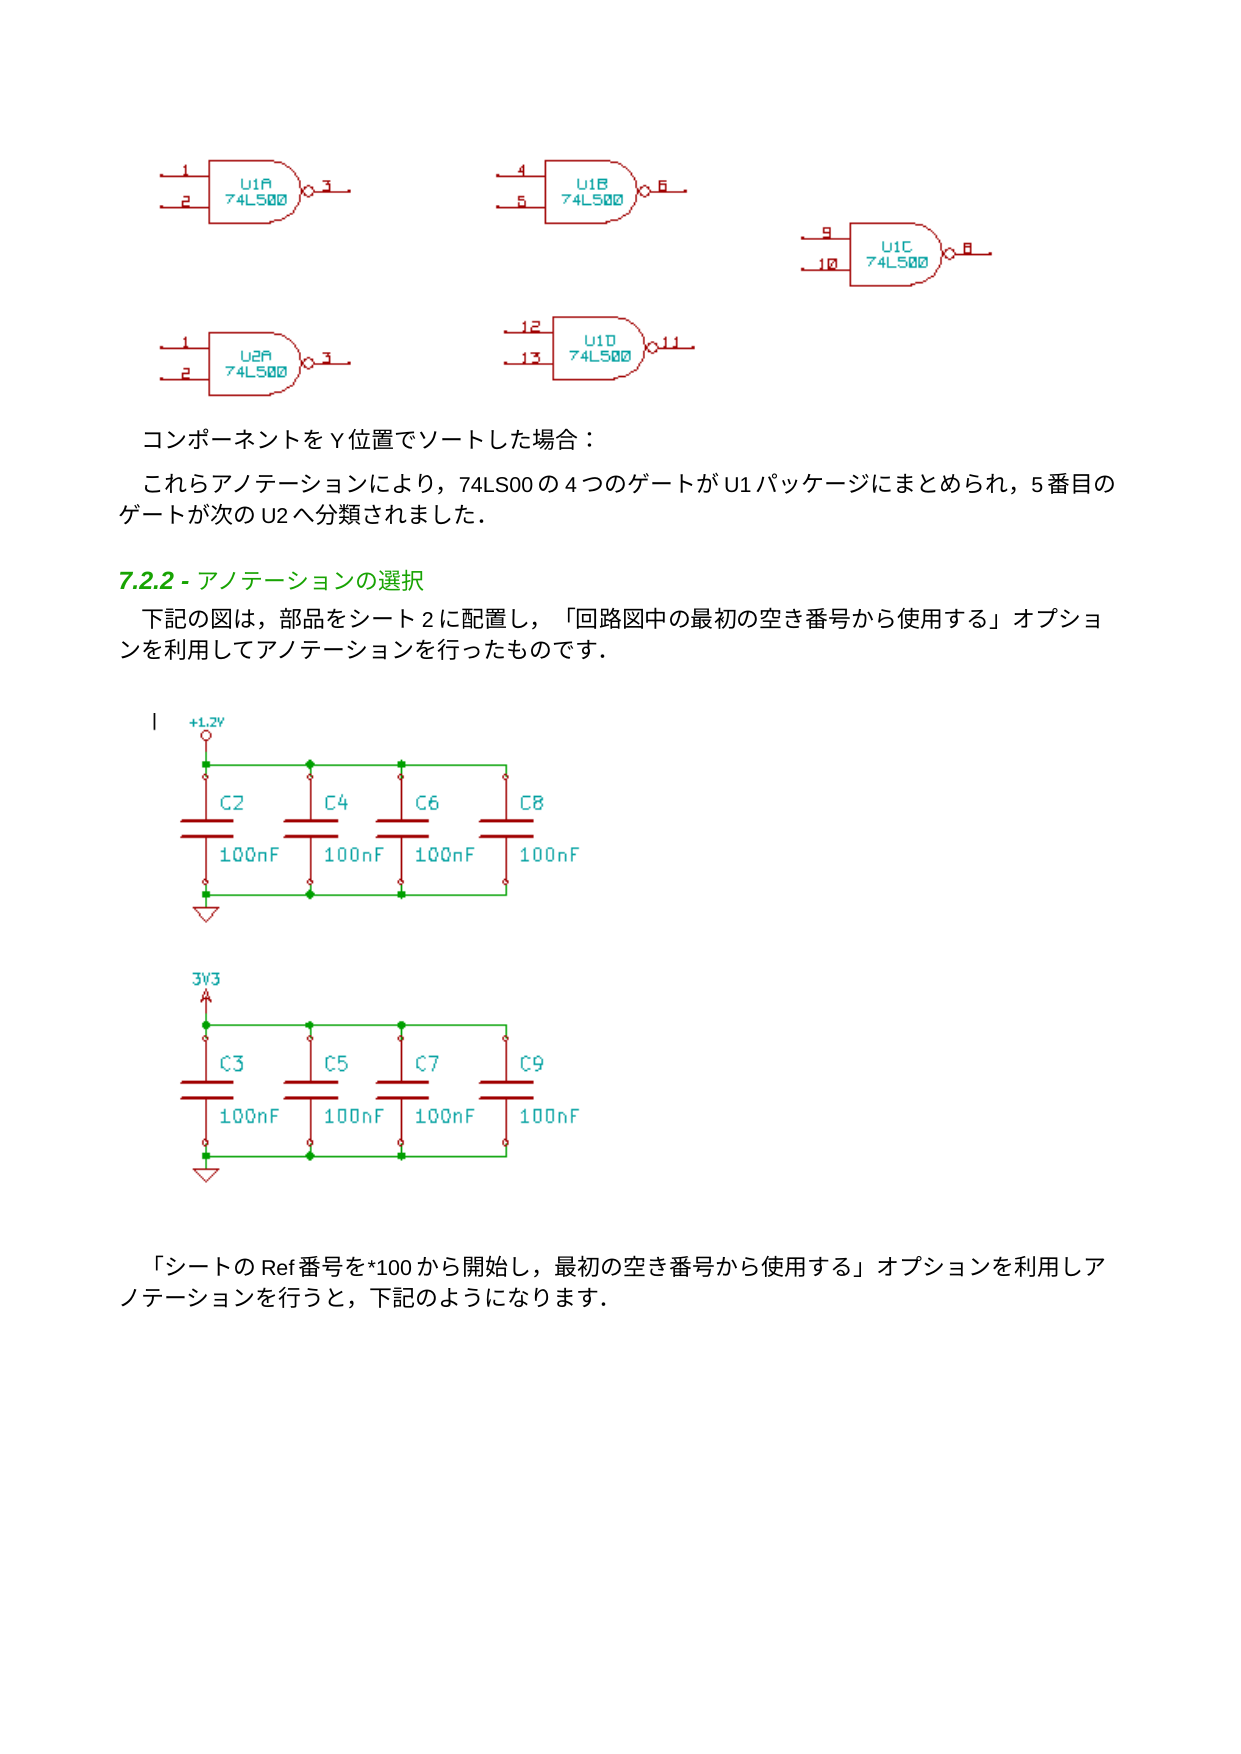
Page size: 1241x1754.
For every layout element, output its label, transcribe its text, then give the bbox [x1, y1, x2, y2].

picture [118, 118, 1014, 412]
text これらアノテーションにより，74LS00の4つのゲートがU1パッケージにまとめられ，5番目のゲートが次のU2へ分類されました． [118, 468, 1122, 530]
subtitle アノテーションの選択 [118, 565, 1122, 596]
text コンポーネントをY位置でソートした場合： [118, 424, 1122, 455]
text 「シートのRef番号を*100から開始し，最初の空き番号から使用する」オプションを利用しアノテーションを行うと，下記のようになります． [118, 1251, 1122, 1313]
text 下記の図は，部品をシート2に配置し，「回路図中の最初の空き番号から使用する」オプションを利用してアノテーションを行ったものです． [118, 603, 1122, 665]
picture [118, 713, 623, 1200]
